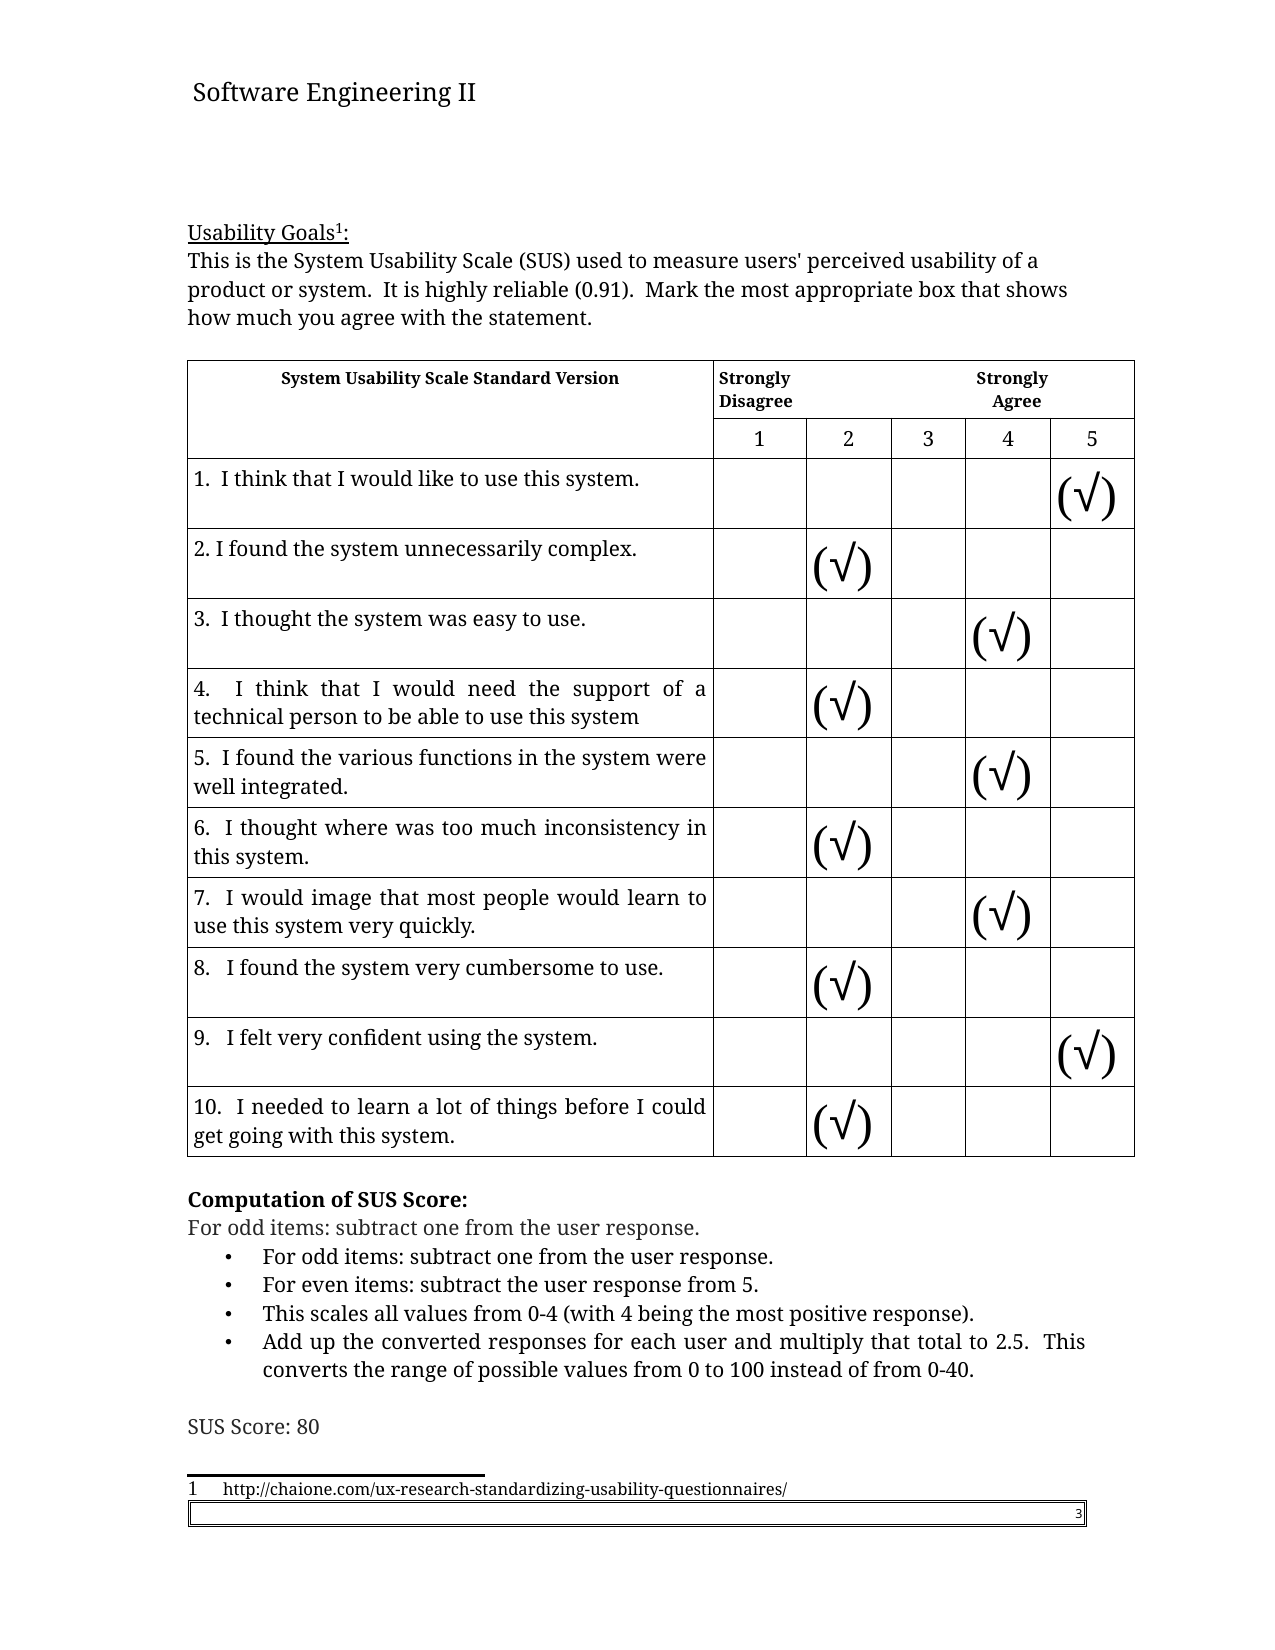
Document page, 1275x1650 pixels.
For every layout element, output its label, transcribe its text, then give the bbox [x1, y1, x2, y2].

table_cell [714, 1087, 806, 1156]
table_cell [892, 669, 965, 737]
table_cell [714, 878, 806, 947]
table_cell [892, 808, 965, 877]
table_cell 7. I would image that most people would learn to use this system very quickly. [188, 878, 713, 947]
table_cell [966, 459, 1050, 528]
table_cell [892, 1087, 965, 1156]
table_cell [1051, 669, 1134, 737]
table_cell 1 [714, 419, 806, 458]
table_cell [966, 669, 1050, 737]
table_cell 3. I thought the system was easy to use. [188, 599, 713, 667]
text Usability Goals: [187, 218, 1087, 247]
table_cell [714, 599, 806, 667]
table_cell [892, 738, 965, 807]
table_header Strongly Strongly Disagree Agree [714, 361, 1134, 418]
table_cell [966, 1087, 1050, 1156]
table_cell [1051, 738, 1134, 807]
table_cell (√) [807, 808, 891, 877]
table_cell 3 [892, 419, 965, 458]
table_cell [807, 459, 891, 528]
table_cell [714, 1018, 806, 1086]
list Add up the converted responses for each user and multiply that total to 2.5. This converts the range of possible values from 0 to 100 instead of from 0-40. [225, 1327, 1087, 1384]
table_cell [966, 948, 1050, 1016]
table_cell 2 [807, 419, 891, 458]
text This is the System Usability Scale (SUS) used to measure users' perceived usability of a product or system. It is highly reliable (0.91). Mark the most appropriate box that shows how much you agree with the statement. [187, 247, 1087, 332]
table_cell [714, 669, 806, 737]
table_cell [807, 1018, 891, 1086]
table_cell [1051, 808, 1134, 877]
table_cell [1051, 529, 1134, 598]
text Computation of SUS Score: [187, 1185, 1087, 1213]
table_cell 5 [1051, 419, 1134, 458]
table_cell [714, 738, 806, 807]
table_cell [966, 808, 1050, 877]
table_cell (√) [807, 1087, 891, 1156]
table_cell 10. I needed to learn a lot of things before I could get going with this system. [188, 1087, 713, 1156]
table_cell [892, 1018, 965, 1086]
table_header System Usability Scale Standard Version [188, 361, 713, 458]
table_cell [714, 459, 806, 528]
table_cell [1051, 948, 1134, 1016]
table_cell [1051, 599, 1134, 667]
table_cell 5. I found the various functions in the system were well integrated. [188, 738, 713, 807]
table_cell [714, 808, 806, 877]
table_cell [892, 529, 965, 598]
table_cell [966, 1018, 1050, 1086]
table_cell (√) [807, 948, 891, 1016]
text http://chaione.com/ux-research-standardizing-usability-questionnaires/ [187, 1476, 1087, 1500]
list This scales all values from 0-4 (with 4 being the most positive response). [225, 1299, 1087, 1327]
table_cell [714, 948, 806, 1016]
table_cell [807, 878, 891, 947]
table_cell (√) [966, 878, 1050, 947]
table_cell [892, 459, 965, 528]
list For odd items: subtract one from the user response. [225, 1242, 1087, 1270]
table_cell (√) [966, 738, 1050, 807]
table_cell [892, 878, 965, 947]
table_cell (√) [807, 529, 891, 598]
table_cell (√) [966, 599, 1050, 667]
table_cell [892, 948, 965, 1016]
table_cell 9. I felt very confident using the system. [188, 1018, 713, 1086]
table_cell 4 [966, 419, 1050, 458]
table_cell 2. I found the system unnecessarily complex. [188, 529, 713, 598]
table_cell 4. I think that I would need the support of a technical person to be able to use this system [188, 669, 713, 737]
list For even items: subtract the user response from 5. [225, 1270, 1087, 1299]
table_cell (√) [1051, 459, 1134, 528]
table_cell [892, 599, 965, 667]
table_cell [1051, 878, 1134, 947]
table_cell 6. I thought where was too much inconsistency in this system. [188, 808, 713, 877]
table_cell [807, 599, 891, 667]
table_cell [966, 529, 1050, 598]
text For odd items: subtract one from the user response. [187, 1213, 1087, 1242]
table_cell (√) [1051, 1018, 1134, 1086]
table_cell (√) [807, 669, 891, 737]
table_cell [807, 738, 891, 807]
table_cell [714, 529, 806, 598]
table_cell 8. I found the system very cumbersome to use. [188, 948, 713, 1016]
text SUS Score: 80 [187, 1412, 1087, 1441]
table_cell 1. I think that I would like to use this system. [188, 459, 713, 528]
table_cell [1051, 1087, 1134, 1156]
